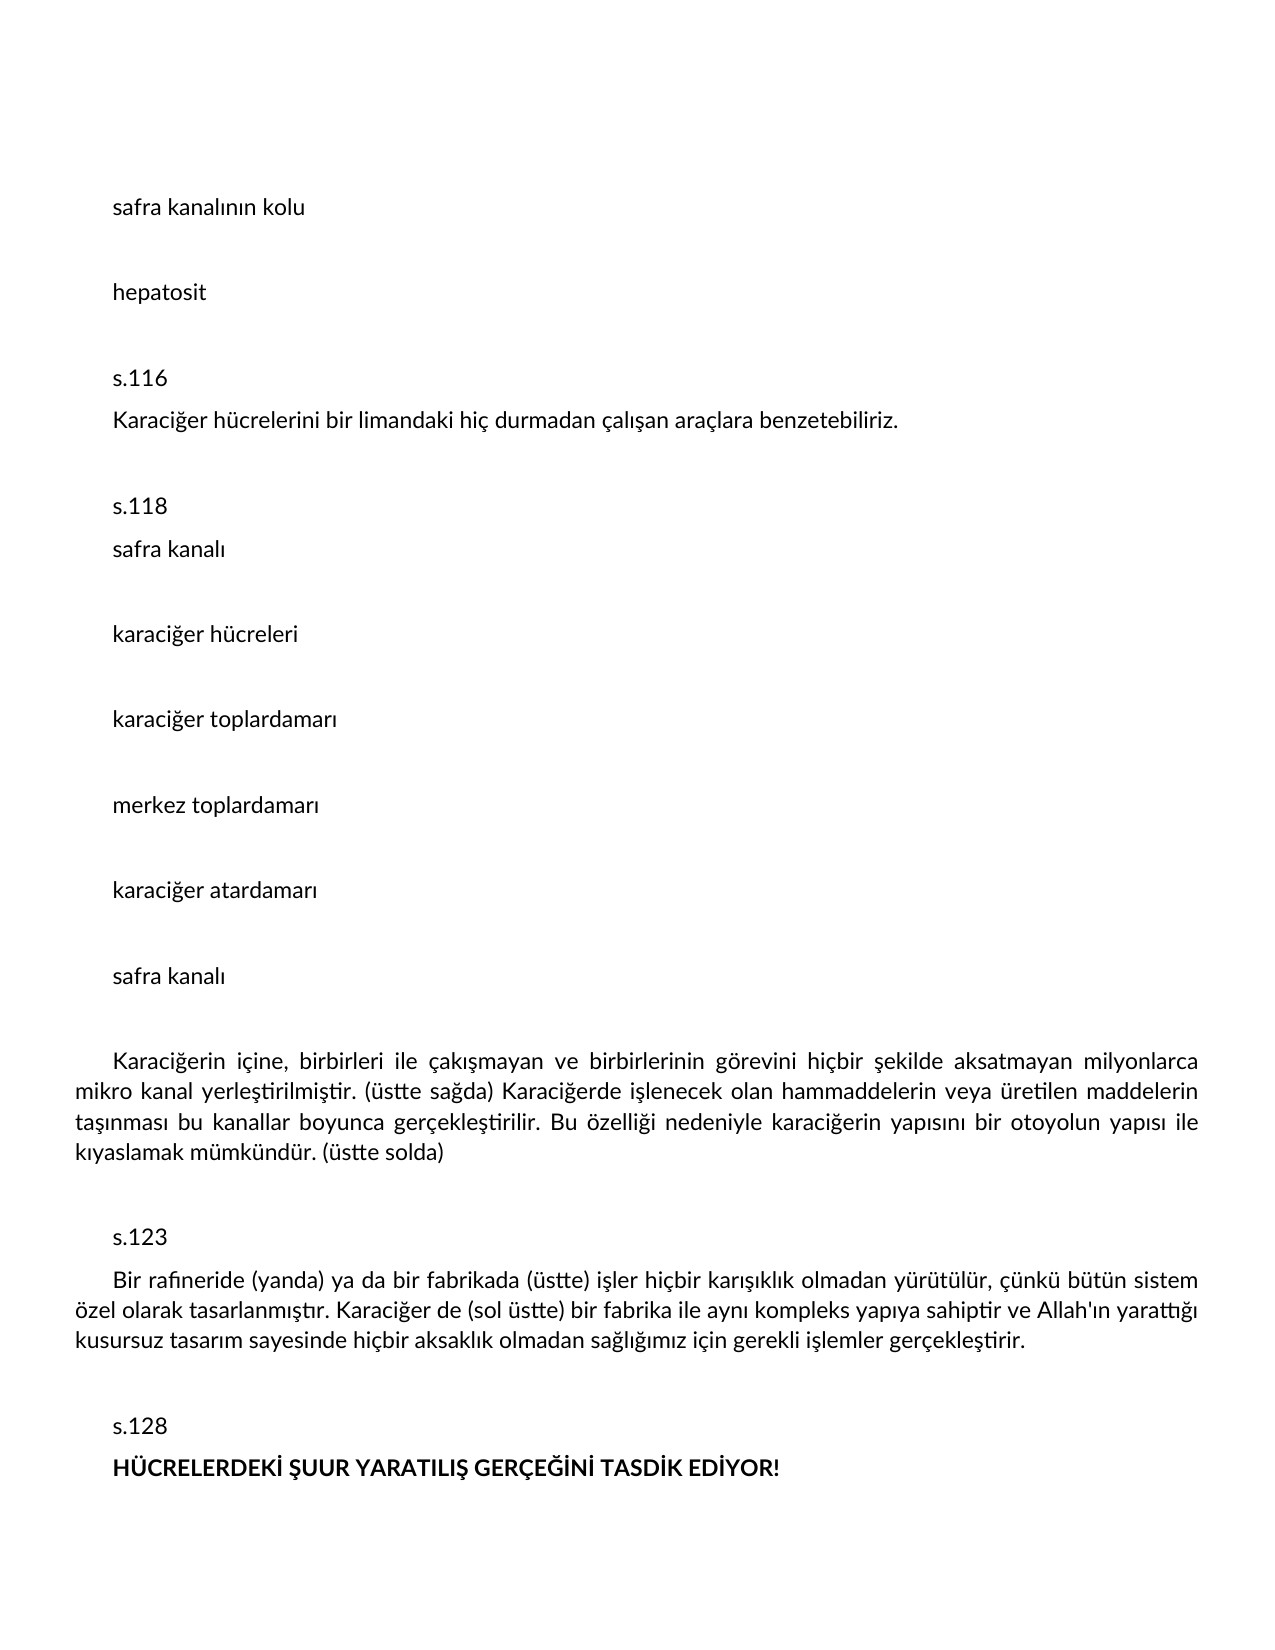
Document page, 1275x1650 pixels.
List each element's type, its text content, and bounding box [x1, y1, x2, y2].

text HÜCRELERDEKİ ŞUUR YARATILIŞ GERÇEĞİNİ TASDİK EDİYOR! [75, 1454, 1200, 1482]
text karaciğer toplardamarı [75, 705, 1200, 733]
text s.128 [75, 1411, 1200, 1439]
text s.118 [75, 492, 1200, 519]
text karaciğer atardamarı [75, 876, 1200, 903]
text s.116 [75, 363, 1200, 391]
text Karaciğer hücrelerini bir limandaki hiç durmadan çalışan araçlara benzetebiliriz. [75, 406, 1200, 434]
text hepatosit [75, 278, 1200, 306]
text safra kanalının kolu [75, 193, 1200, 220]
text karaciğer hücreleri [75, 620, 1200, 647]
text safra kanalı [75, 534, 1200, 562]
text s.123 [75, 1223, 1200, 1250]
text merkez toplardamarı [75, 791, 1200, 818]
text Karaciğerin içine, birbirleri ile çakışmayan ve birbirlerinin görevini hiçbir şekilde aksatmayan milyonlarca mikro kanal yerleştirilmiştir. (üstte sağda) Karaciğerde işlenecek olan hammaddelerin veya üretilen maddelerin taşınması bu kanallar boyunca gerçekleştirilir. Bu özelliği nedeniyle karaciğerin yapısını bir otoyolun yapısı ile kıyaslamak mümkündür. (üstte solda) [75, 1047, 1200, 1165]
text Bir rafineride (yanda) ya da bir fabrikada (üstte) işler hiçbir karışıklık olmadan yürütülür, çünkü bütün sistem özel olarak tasarlanmıştır. Karaciğer de (sol üstte) bir fabrika ile aynı kompleks yapıya sahiptir ve Allah'ın yarattığı kusursuz tasarım sayesinde hiçbir aksaklık olmadan sağlığımız için gerekli işlemler gerçekleştirir. [75, 1266, 1200, 1353]
text safra kanalı [75, 961, 1200, 989]
